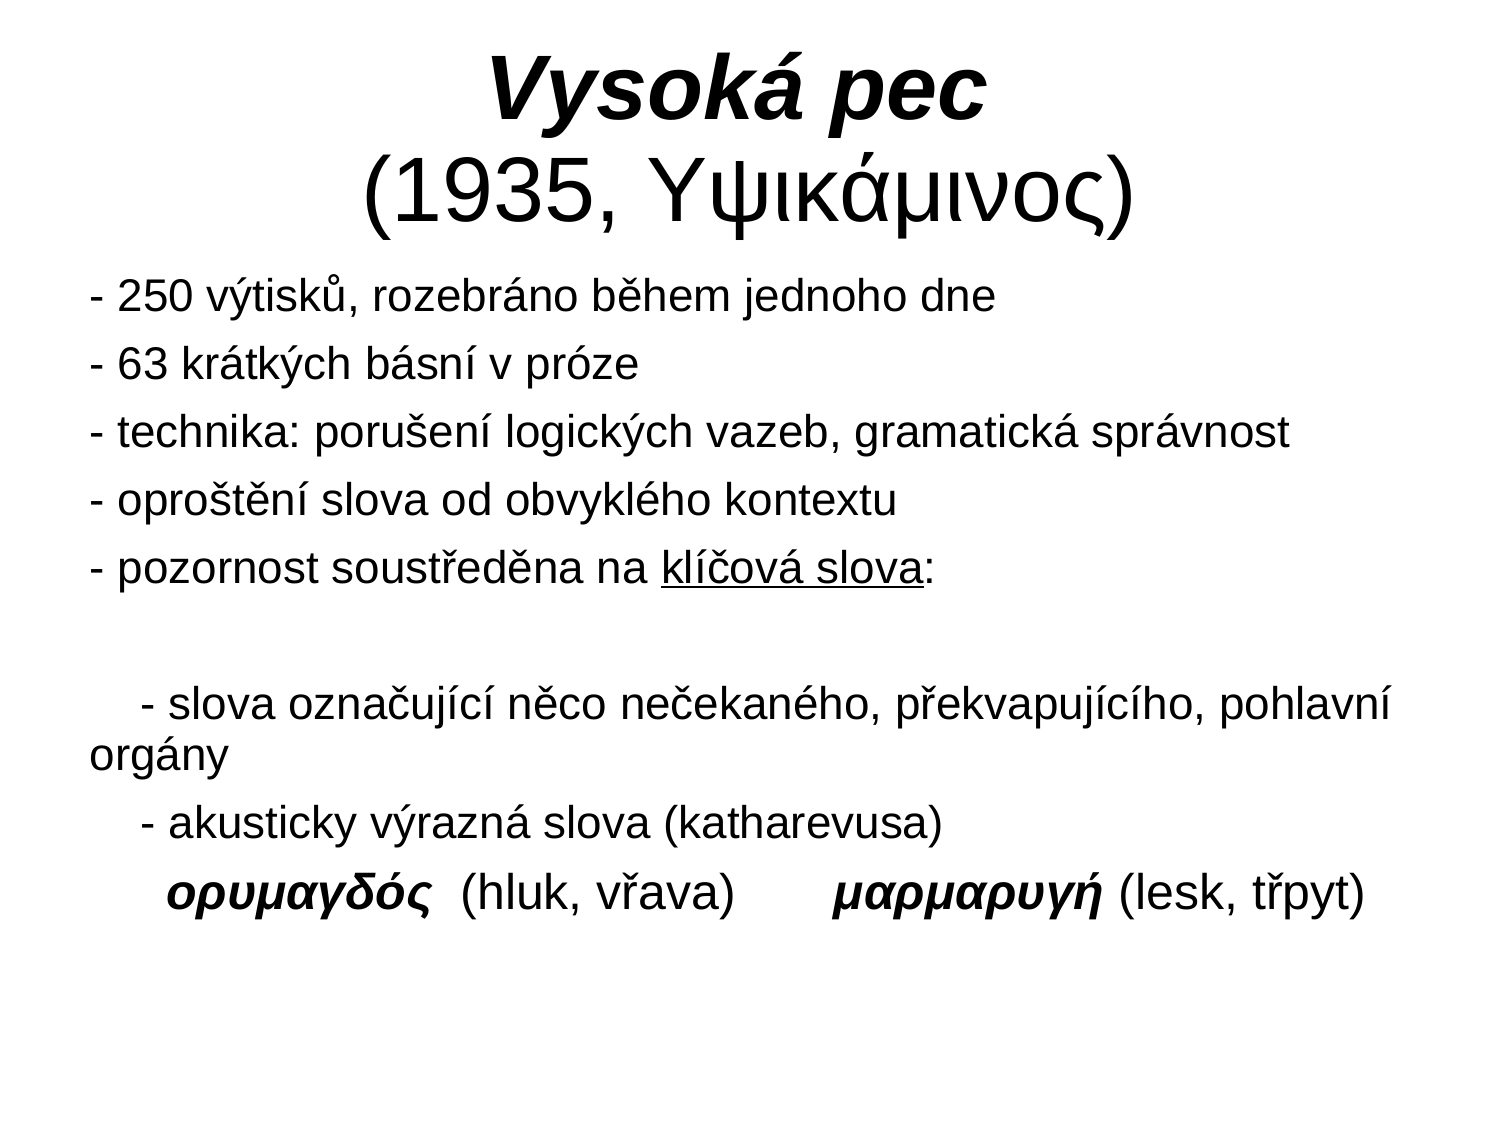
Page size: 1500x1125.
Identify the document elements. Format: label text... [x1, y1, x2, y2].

list - 250 výtisků, rozebráno během jednoho dne - 63 krátkých básní v próze - technika: porušení logických vazeb, gramatická správnost - oproštění slova od obvyklého kontextu - pozornost soustředěna na klíčová slova: - slova označující něco nečekaného, překvapujícího, pohlavní orgány - akusticky výrazná slova (katharevusa) ορυμαγδός (hluk, vřava) μαρμαρυγή (lesk, třpyt) [74, 262, 1425, 1005]
title Vysoká pec (1935, Υψικάμινος) [74, 20, 1425, 257]
